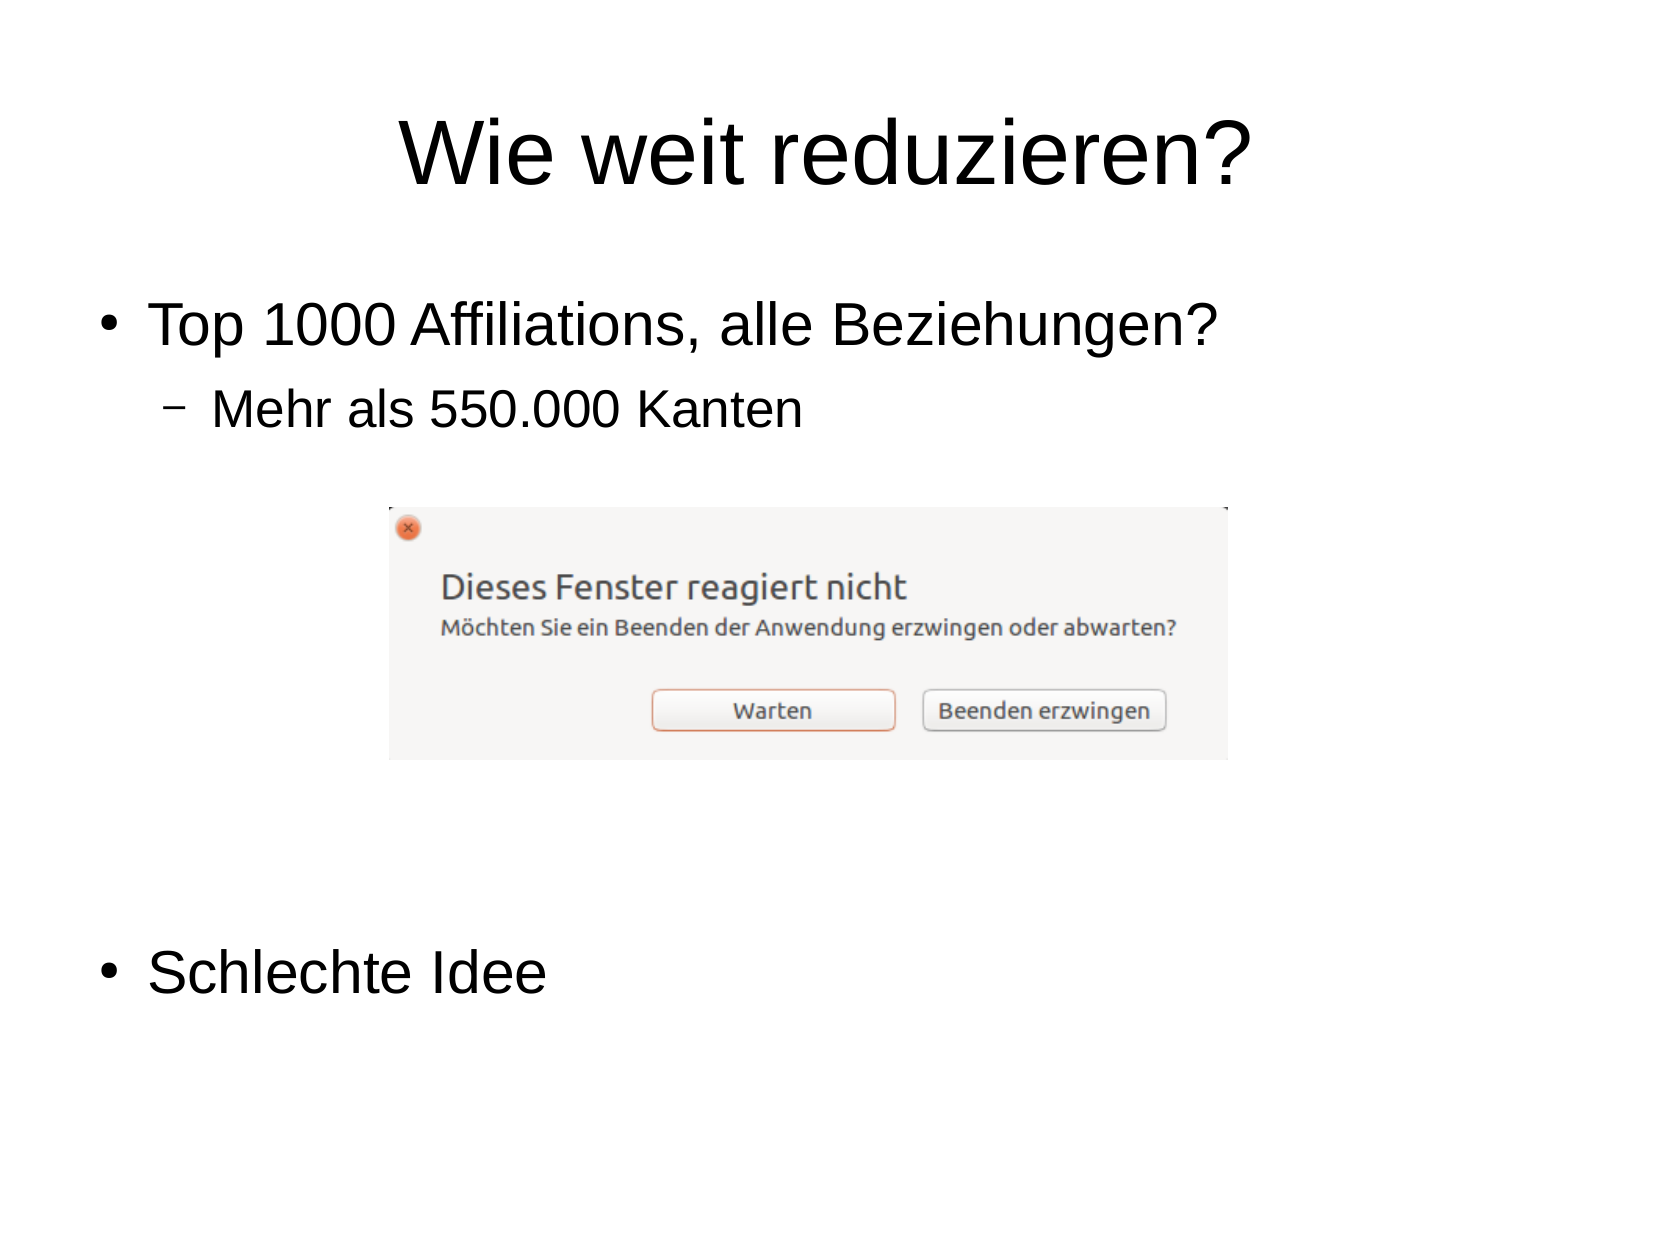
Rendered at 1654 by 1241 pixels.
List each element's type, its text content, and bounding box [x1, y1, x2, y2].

list Top 1000 Affiliations, alle Beziehungen? Mehr als 550.000 Kanten Schlechte Idee [82, 290, 1571, 1010]
picture [389, 507, 1228, 760]
title Wie weit reduzieren? [82, 49, 1571, 257]
